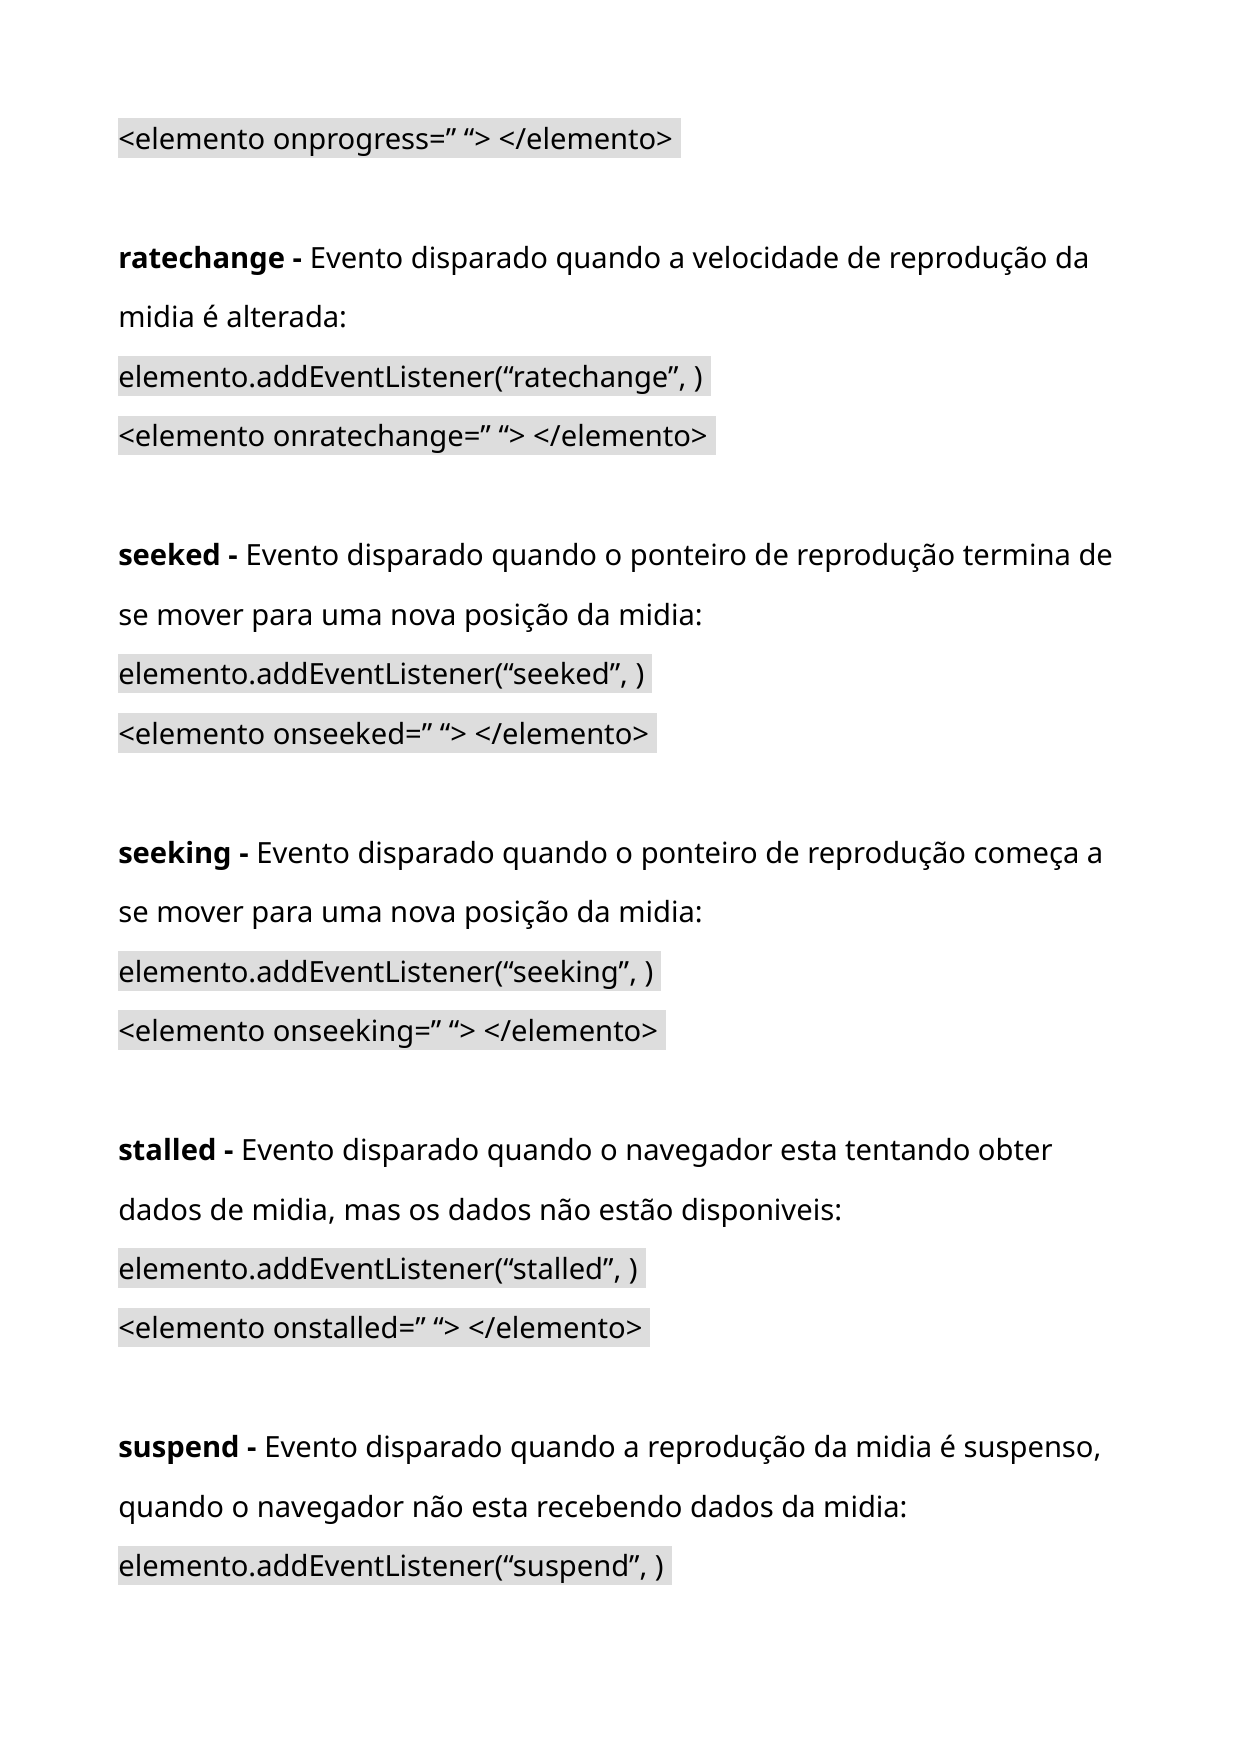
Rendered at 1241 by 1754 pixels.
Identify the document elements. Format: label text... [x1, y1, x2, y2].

text elemento.addEventListener(“ratechange”, ) [118, 356, 1122, 396]
text seeked - Evento disparado quando o ponteiro de reprodução termina de se mover para uma nova posição da midia: [118, 534, 1122, 634]
text seeking - Evento disparado quando o ponteiro de reprodução começa a se mover para uma nova posição da midia: [118, 832, 1122, 931]
text elemento.addEventListener(“seeking”, ) [118, 951, 1122, 991]
text <elemento onratechange=” “> </elemento> [118, 416, 1122, 455]
text stalled - Evento disparado quando o navegador esta tentando obter dados de midia, mas os dados não estão disponiveis: [118, 1129, 1122, 1228]
text elemento.addEventListener(“stalled”, ) [118, 1248, 1122, 1288]
text <elemento onseeking=” “> </elemento> [118, 1010, 1122, 1050]
text ratechange - Evento disparado quando a velocidade de reprodução da midia é alterada: [118, 237, 1122, 336]
text <elemento onseeked=” “> </elemento> [118, 713, 1122, 753]
text <elemento onstalled=” “> </elemento> [118, 1308, 1122, 1347]
text <elemento onprogress=” “> </elemento> [118, 118, 1122, 158]
text suspend - Evento disparado quando a reprodução da midia é suspenso, quando o navegador não esta recebendo dados da midia: [118, 1427, 1122, 1526]
text elemento.addEventListener(“suspend”, ) [118, 1546, 1122, 1585]
text elemento.addEventListener(“seeked”, ) [118, 653, 1122, 693]
